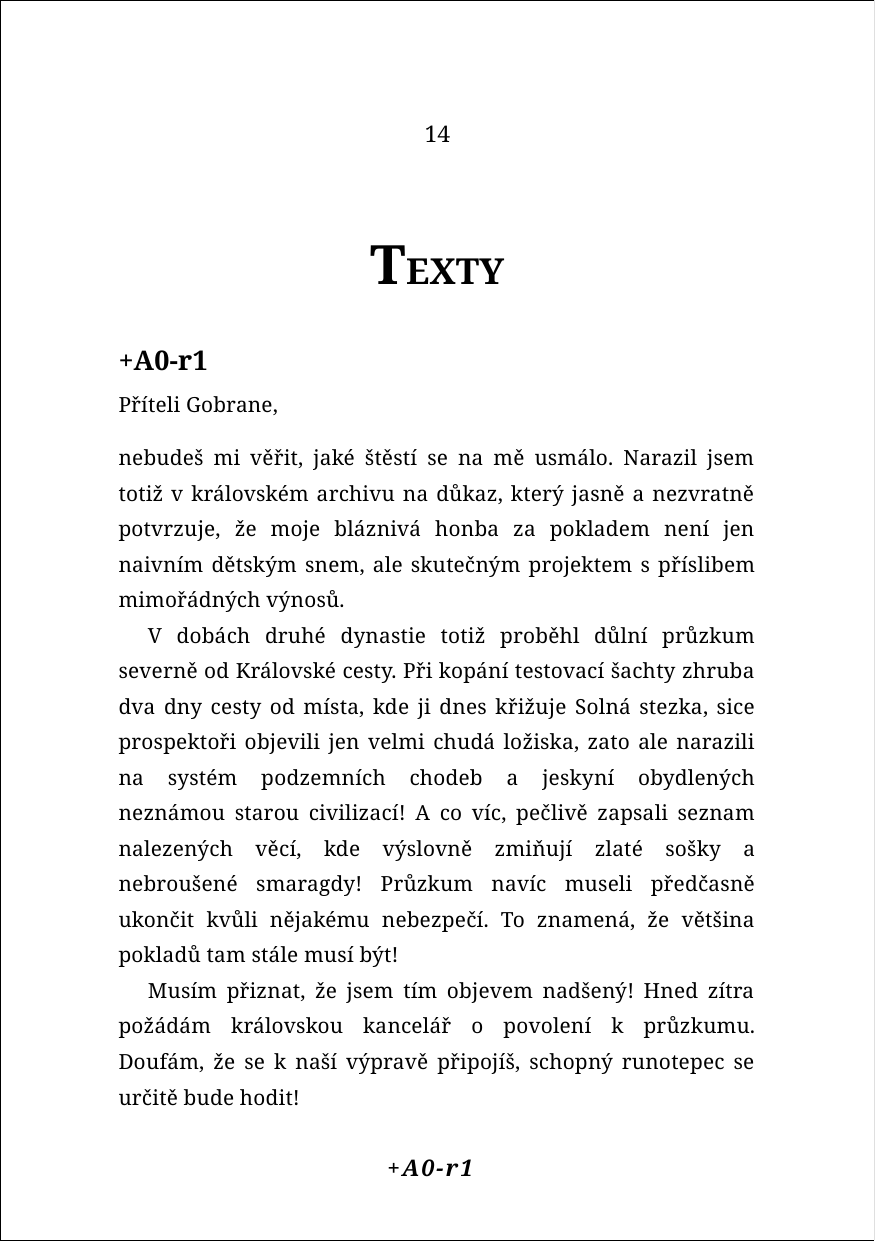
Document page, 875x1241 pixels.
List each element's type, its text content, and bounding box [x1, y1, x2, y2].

subtitle Texty [118, 226, 756, 300]
subtitle +A0-r1 [118, 341, 756, 378]
text Příteli Gobrane, [118, 390, 756, 418]
text nebudeš mi věřit, jaké štěstí se na mě usmálo. Narazil jsem totiž v královském archivu na důkaz, který jasně a nezvratně potvrzuje, že moje bláznivá honba za pokladem není jen naivním dětským snem, ale skutečným projektem s příslibem mimořádných výnosů. V dobách druhé dynastie totiž proběhl důlní průzkum severně od Královské cesty. Při kopání testovací šachty zhruba dva dny cesty od místa, kde ji dnes křižuje Solná stezka, sice prospektoři objevili jen velmi chudá ložiska, zato ale narazili na systém podzemních chodeb a jeskyní obydlených neznámou starou civilizací! A co víc, pečlivě zapsali seznam nalezených věcí, kde výslovně zmiňují zlaté sošky a nebroušené smaragdy! Průzkum navíc museli předčasně ukončit kvůli nějakému nebezpečí. To znamená, že většina pokladů tam stále musí být! Musím přiznat, že jsem tím objevem nadšený! Hned zítra požádám královskou kancelář o povolení k průzkumu. Doufám, že se k naší výpravě připojíš, schopný runotepec se určitě bude hodit! [118, 443, 756, 1111]
